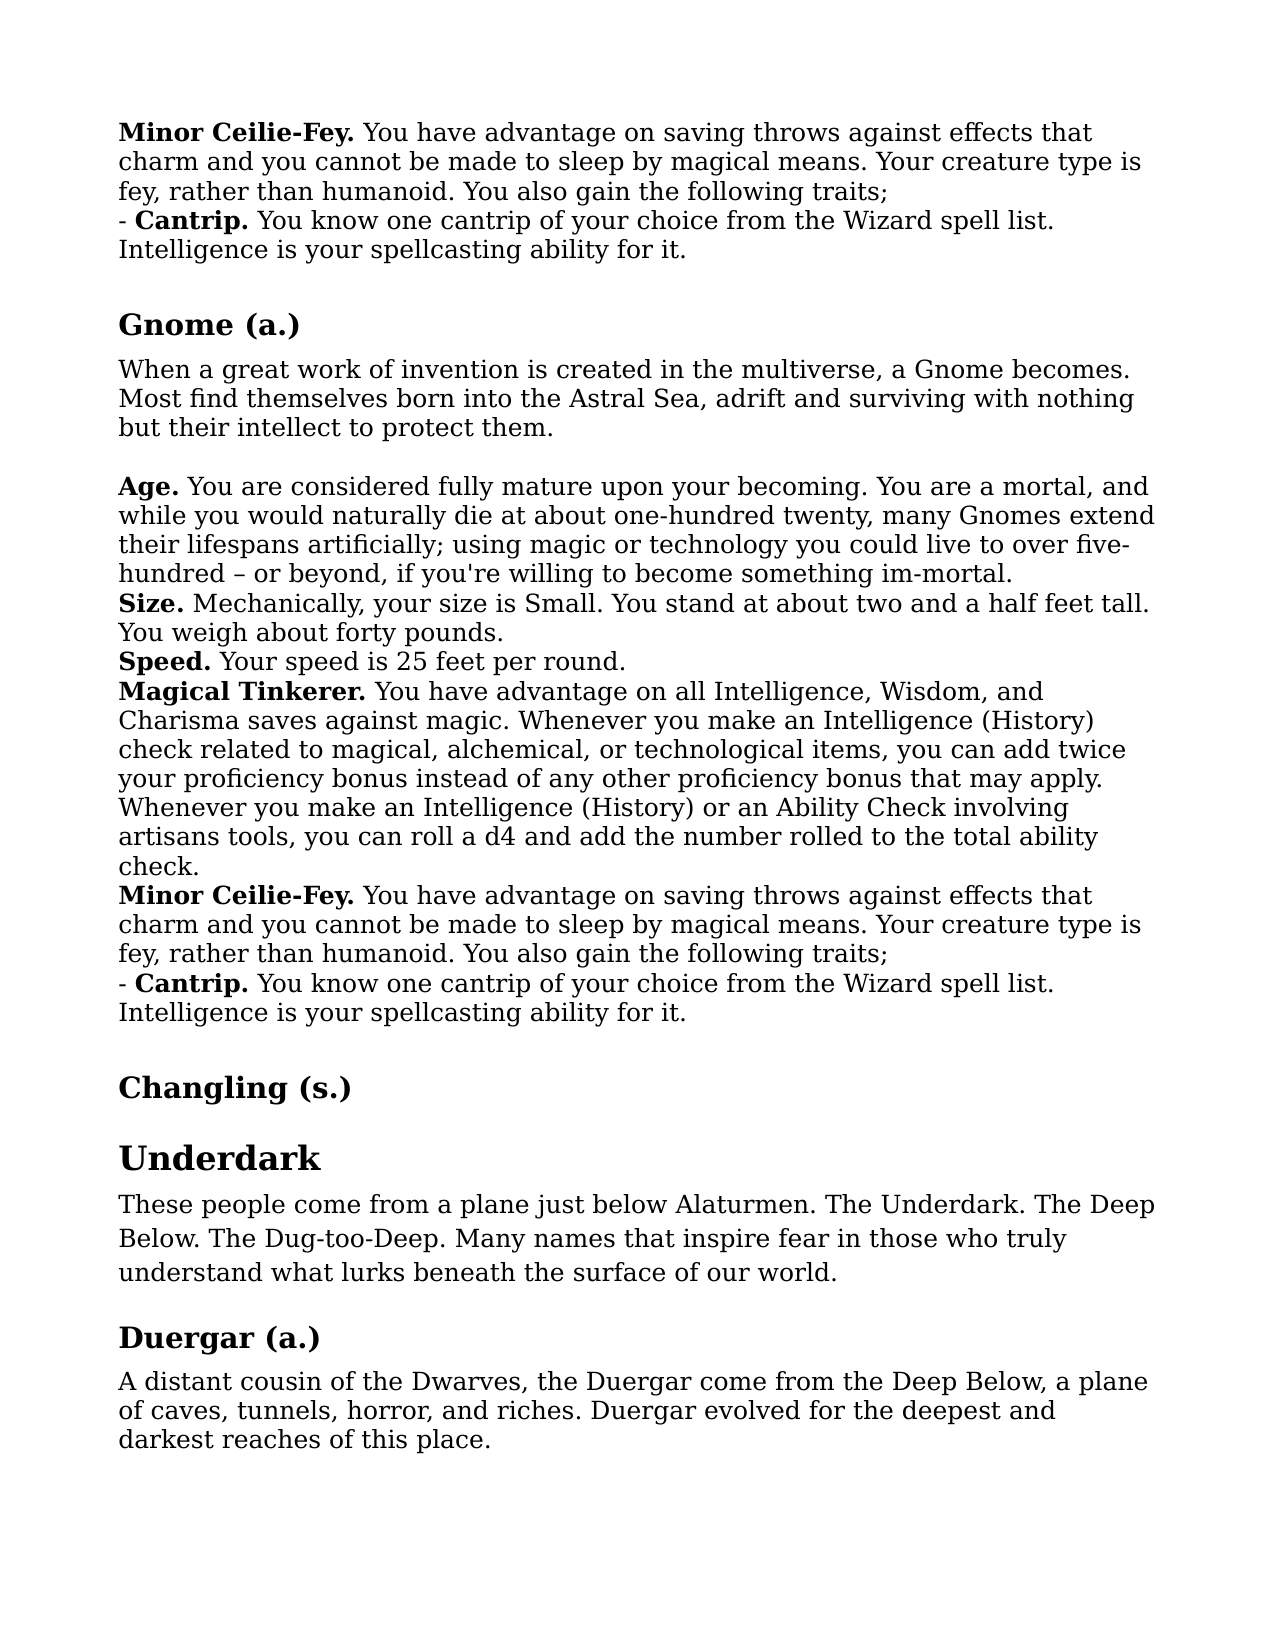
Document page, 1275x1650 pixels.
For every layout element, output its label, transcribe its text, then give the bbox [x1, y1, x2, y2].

subtitle Underdark [118, 1139, 1157, 1178]
text These people come from a plane just below Alaturmen. The Underdark. The Deep Below. The Dug-too-Deep. Many names that inspire fear in those who truly understand what lurks beneath the surface of our world. [118, 1191, 1157, 1287]
text When a great work of invention is created in the multiverse, a Gnome becomes. Most find themselves born into the Astral Sea, adrift and surviving with nothing but their intellect to protect them. [118, 355, 1157, 443]
text Magical Tinkerer. You have advantage on all Intelligence, Wisdom, and Charisma saves against magic. Whenever you make an Intelligence (History) check related to magical, alchemical, or technological items, you can add twice your proficiency bonus instead of any other proficiency bonus that may apply. Whenever you make an Intelligence (History) or an Ability Check involving artisans tools, you can roll a d4 and add the number rolled to the total ability check. [118, 677, 1157, 881]
text Speed. Your speed is 25 feet per round. [118, 647, 1157, 677]
text - Cantrip. You know one cantrip of your choice from the Wizard spell list. Intelligence is your spellcasting ability for it. [118, 969, 1157, 1027]
subtitle Duergar (a.) [118, 1320, 1157, 1355]
subtitle Gnome (a.) [118, 308, 1157, 343]
text Minor Ceilie-Fey. You have advantage on saving throws against effects that charm and you cannot be made to sleep by magical means. Your creature type is fey, rather than humanoid. You also gain the following traits; [118, 118, 1157, 206]
text A distant cousin of the Dwarves, the Duergar come from the Deep Below, a plane of caves, tunnels, horror, and riches. Duergar evolved for the deepest and darkest reaches of this place. [118, 1367, 1157, 1455]
text Age. You are considered fully mature upon your becoming. You are a mortal, and while you would naturally die at about one-hundred twenty, many Gnomes extend their lifespans artificially; using magic or technology you could live to over five-hundred – or beyond, if you're willing to become something im-mortal. [118, 472, 1157, 589]
subtitle Changling (s.) [118, 1071, 1157, 1105]
text - Cantrip. You know one cantrip of your choice from the Wizard spell list. Intelligence is your spellcasting ability for it. [118, 206, 1157, 264]
text Minor Ceilie-Fey. You have advantage on saving throws against effects that charm and you cannot be made to sleep by magical means. Your creature type is fey, rather than humanoid. You also gain the following traits; [118, 881, 1157, 969]
text Size. Mechanically, your size is Small. You stand at about two and a half feet tall. You weigh about forty pounds. [118, 589, 1157, 647]
